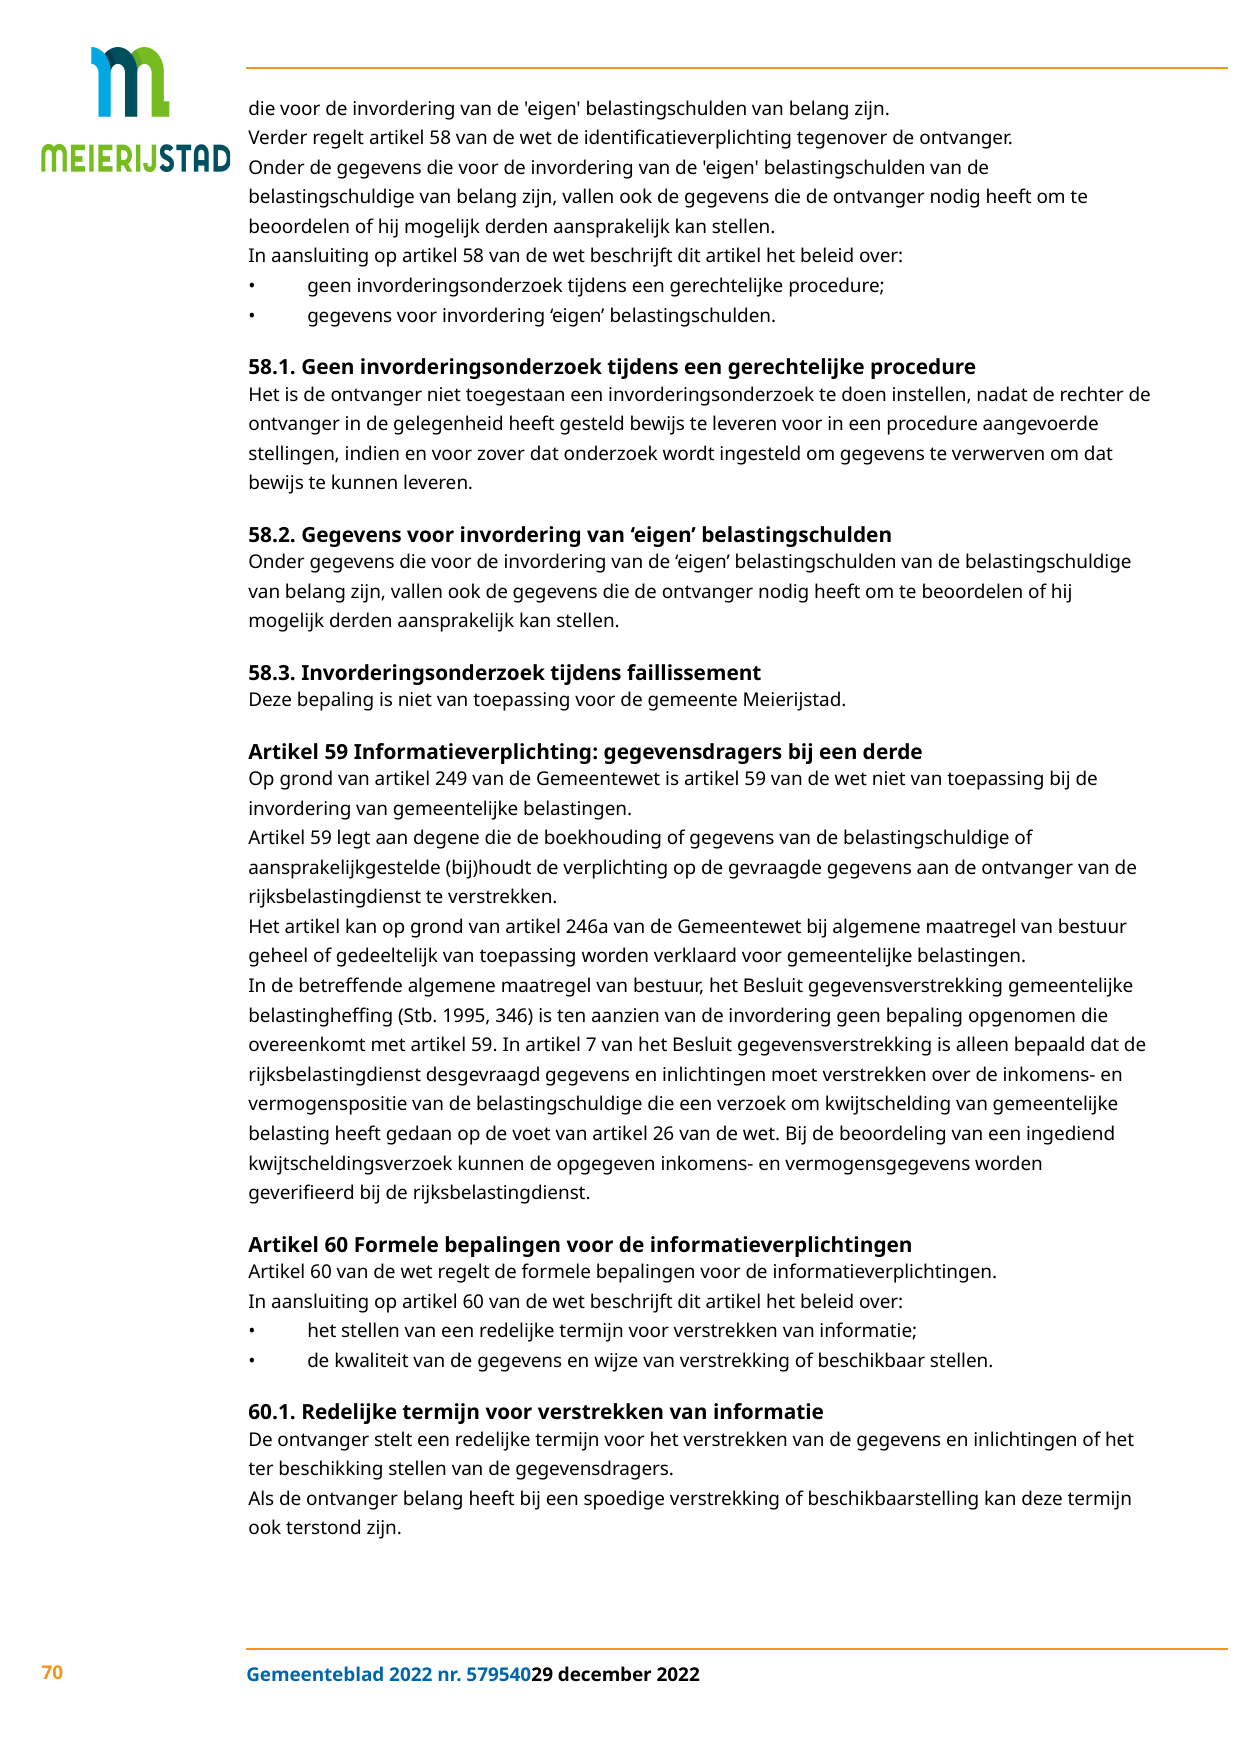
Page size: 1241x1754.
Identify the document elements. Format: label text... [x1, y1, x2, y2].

text In de betreffende algemene maatregel van bestuur, het Besluit gegevensverstrekking gemeentelijke belastingheffing (Stb. 1995, 346) is ten aanzien van de invordering geen bepaling opgenomen die overeenkomt met artikel 59. In artikel 7 van het Besluit gegevensverstrekking is alleen bepaald dat de rijksbelastingdienst desgevraagd gegevens en inlichtingen moet verstrekken over de inkomens- en vermogenspositie van de belastingschuldige die een verzoek om kwijtschelding van gemeentelijke belasting heeft gedaan op de voet van artikel 26 van de wet. Bij de beoordeling van een ingediend kwijtscheldingsverzoek kunnen de opgegeven inkomens- en vermogensgegevens worden geverifieerd bij de rijksbelastingdienst. [248, 972, 1152, 1205]
picture [41, 47, 231, 172]
text De ontvanger stelt een redelijke termijn voor het verstrekken van de gegevens en inlichtingen of het ter beschikking stellen van de gegevensdragers. [248, 1426, 1152, 1481]
text Op grond van artikel 249 van de Gemeentewet is artikel 59 van de wet niet van toepassing bij de invordering van gemeentelijke belastingen. [248, 765, 1152, 821]
text Artikel 59 Informatieverplichting: gegevensdragers bij een derde [248, 737, 1152, 765]
text 58.3. Invorderingsonderzoek tijdens faillissement [248, 658, 1152, 686]
list de kwaliteit van de gegevens en wijze van verstrekking of beschikbaar stellen. [248, 1347, 1152, 1373]
text 60.1. Redelijke termijn voor verstrekken van informatie [248, 1397, 1152, 1426]
text Deze bepaling is niet van toepassing voor de gemeente Meierijstad. [248, 686, 1152, 712]
text Het artikel kan op grond van artikel 246a van de Gemeentewet bij algemene maatregel van bestuur geheel of gedeeltelijk van toepassing worden verklaard voor gemeentelijke belastingen. [248, 913, 1152, 968]
text In aansluiting op artikel 60 van de wet beschrijft dit artikel het beleid over: [248, 1288, 1152, 1313]
text Onder gegevens die voor de invordering van de ‘eigen’ belastingschulden van de belastingschuldige van belang zijn, vallen ook de gegevens die de ontvanger nodig heeft om te beoordelen of hij mogelijk derden aansprakelijk kan stellen. [248, 548, 1152, 633]
text Artikel 60 Formele bepalingen voor de informatieverplichtingen [248, 1230, 1152, 1258]
list geen invorderingsonderzoek tijdens een gerechtelijke procedure; [248, 272, 1152, 298]
list gegevens voor invordering ‘eigen’ belastingschulden. [248, 302, 1152, 328]
text In aansluiting op artikel 58 van de wet beschrijft dit artikel het beleid over: [248, 243, 1152, 268]
text Als de ontvanger belang heeft bij een spoedige verstrekking of beschikbaarstelling kan deze termijn ook terstond zijn. [248, 1485, 1152, 1540]
text Het is de ontvanger niet toegestaan een invorderingsonderzoek te doen instellen, nadat de rechter de ontvanger in de gelegenheid heeft gesteld bewijs te leveren voor in een procedure aangevoerde stellingen, indien en voor zover dat onderzoek wordt ingesteld om gegevens te verwerven om dat bewijs te kunnen leveren. [248, 381, 1152, 495]
text 58.2. Gegevens voor invordering van ‘eigen’ belastingschulden [248, 520, 1152, 548]
text 58.1. Geen invorderingsonderzoek tijdens een gerechtelijke procedure [248, 352, 1152, 381]
list het stellen van een redelijke termijn voor verstrekken van informatie; [248, 1317, 1152, 1343]
text Artikel 60 van de wet regelt de formele bepalingen voor de informatieverplichtingen. [248, 1258, 1152, 1284]
text Artikel 59 legt aan degene die de boekhouding of gegevens van de belastingschuldige of aansprakelijkgestelde (bij)houdt de verplichting op de gevraagde gegevens aan de ontvanger van de rijksbelastingdienst te verstrekken. [248, 824, 1152, 909]
text Verder regelt artikel 58 van de wet de identificatieverplichting tegenover de ontvanger. [248, 124, 1152, 150]
text die voor de invordering van de 'eigen' belastingschulden van belang zijn. [248, 95, 1152, 121]
text Onder de gegevens die voor de invordering van de 'eigen' belastingschulden van de belastingschuldige van belang zijn, vallen ook de gegevens die de ontvanger nodig heeft om te beoordelen of hij mogelijk derden aansprakelijk kan stellen. [248, 154, 1152, 239]
